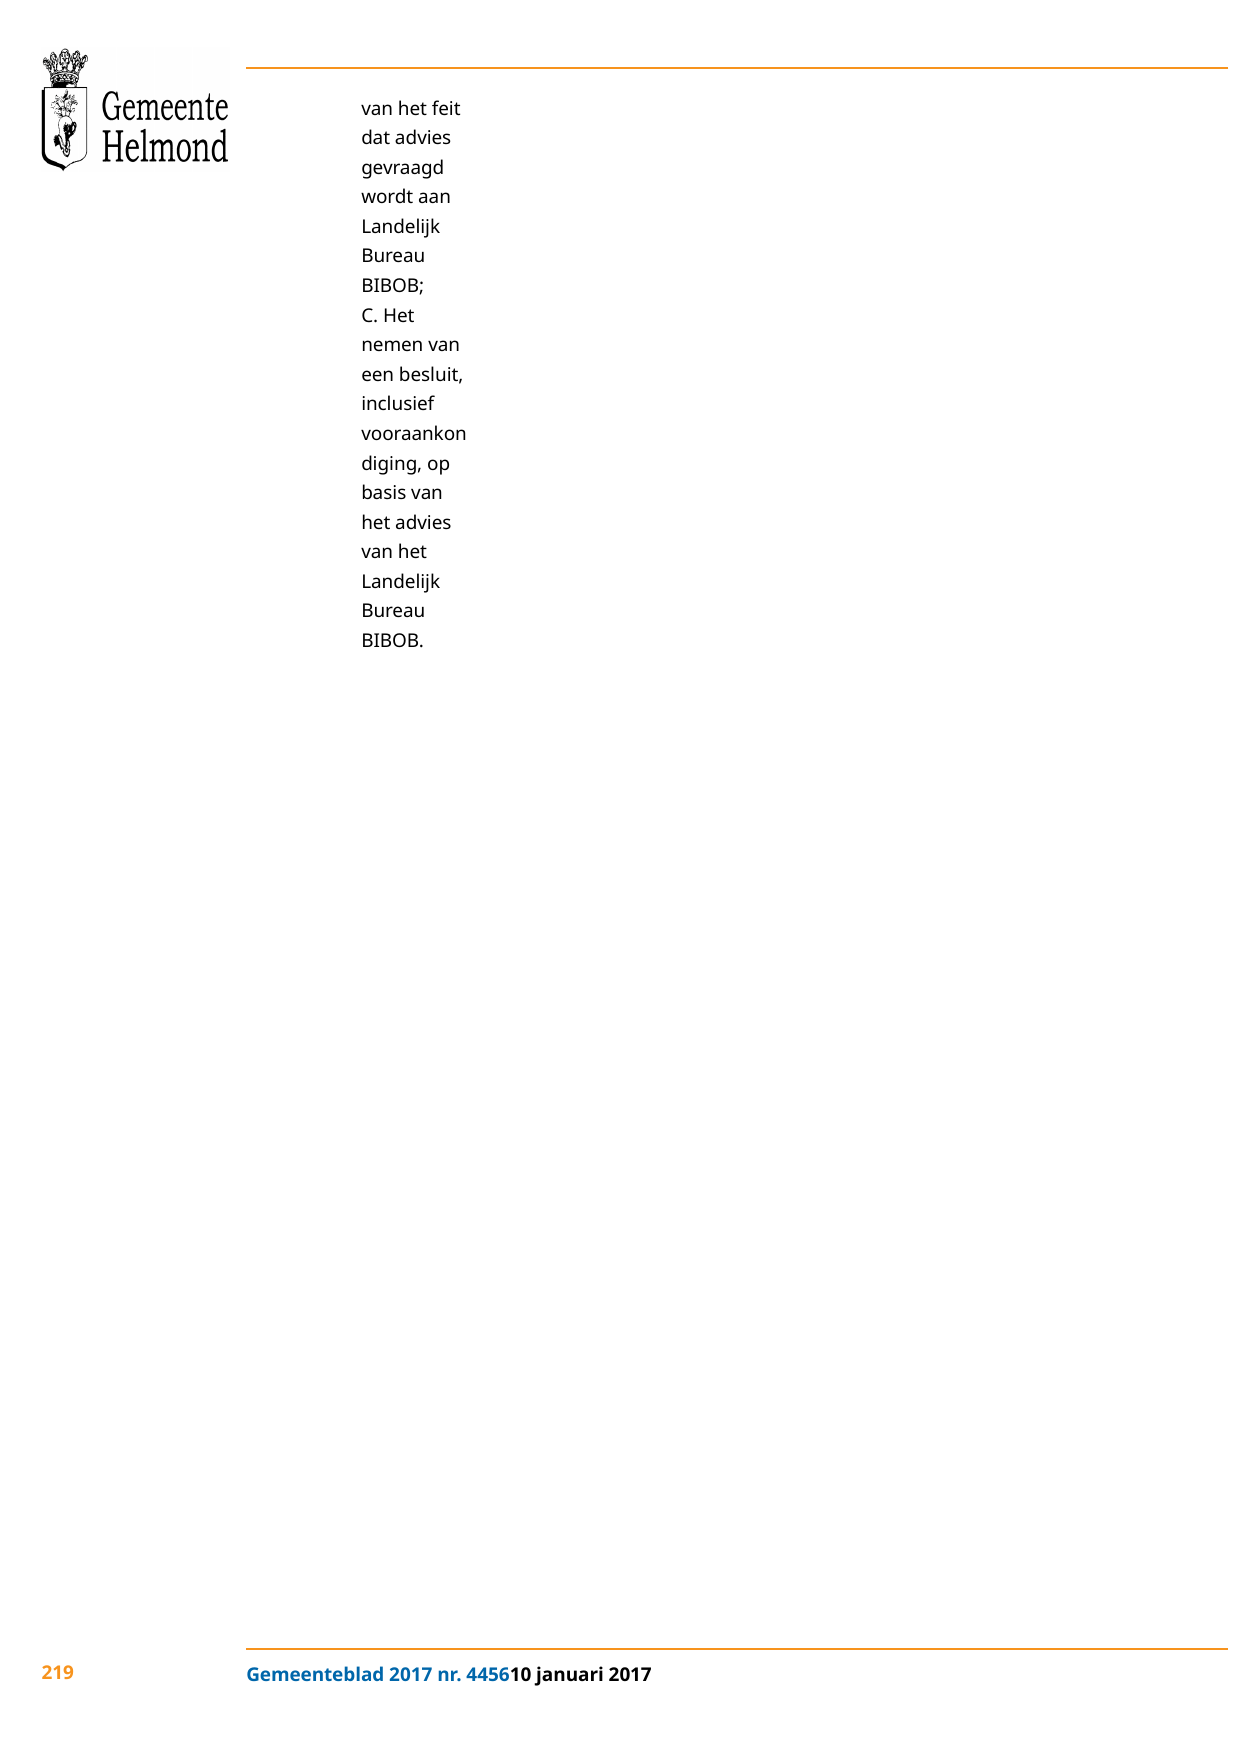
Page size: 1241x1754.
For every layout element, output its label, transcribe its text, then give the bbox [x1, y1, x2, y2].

table_cell [474, 95, 587, 653]
table_cell [926, 95, 1038, 653]
table_cell [700, 95, 813, 653]
picture [41, 47, 231, 172]
table_cell [813, 95, 926, 653]
table_cell [587, 95, 700, 653]
table_cell [248, 95, 361, 653]
table_cell [1039, 95, 1152, 653]
table_cell van het feit dat advies gevraagd wordt aan Landelijk Bureau BIBOB; C. Het nemen van een besluit, inclusief vooraankondiging, op basis van het advies van het Landelijk Bureau BIBOB. [361, 95, 474, 653]
